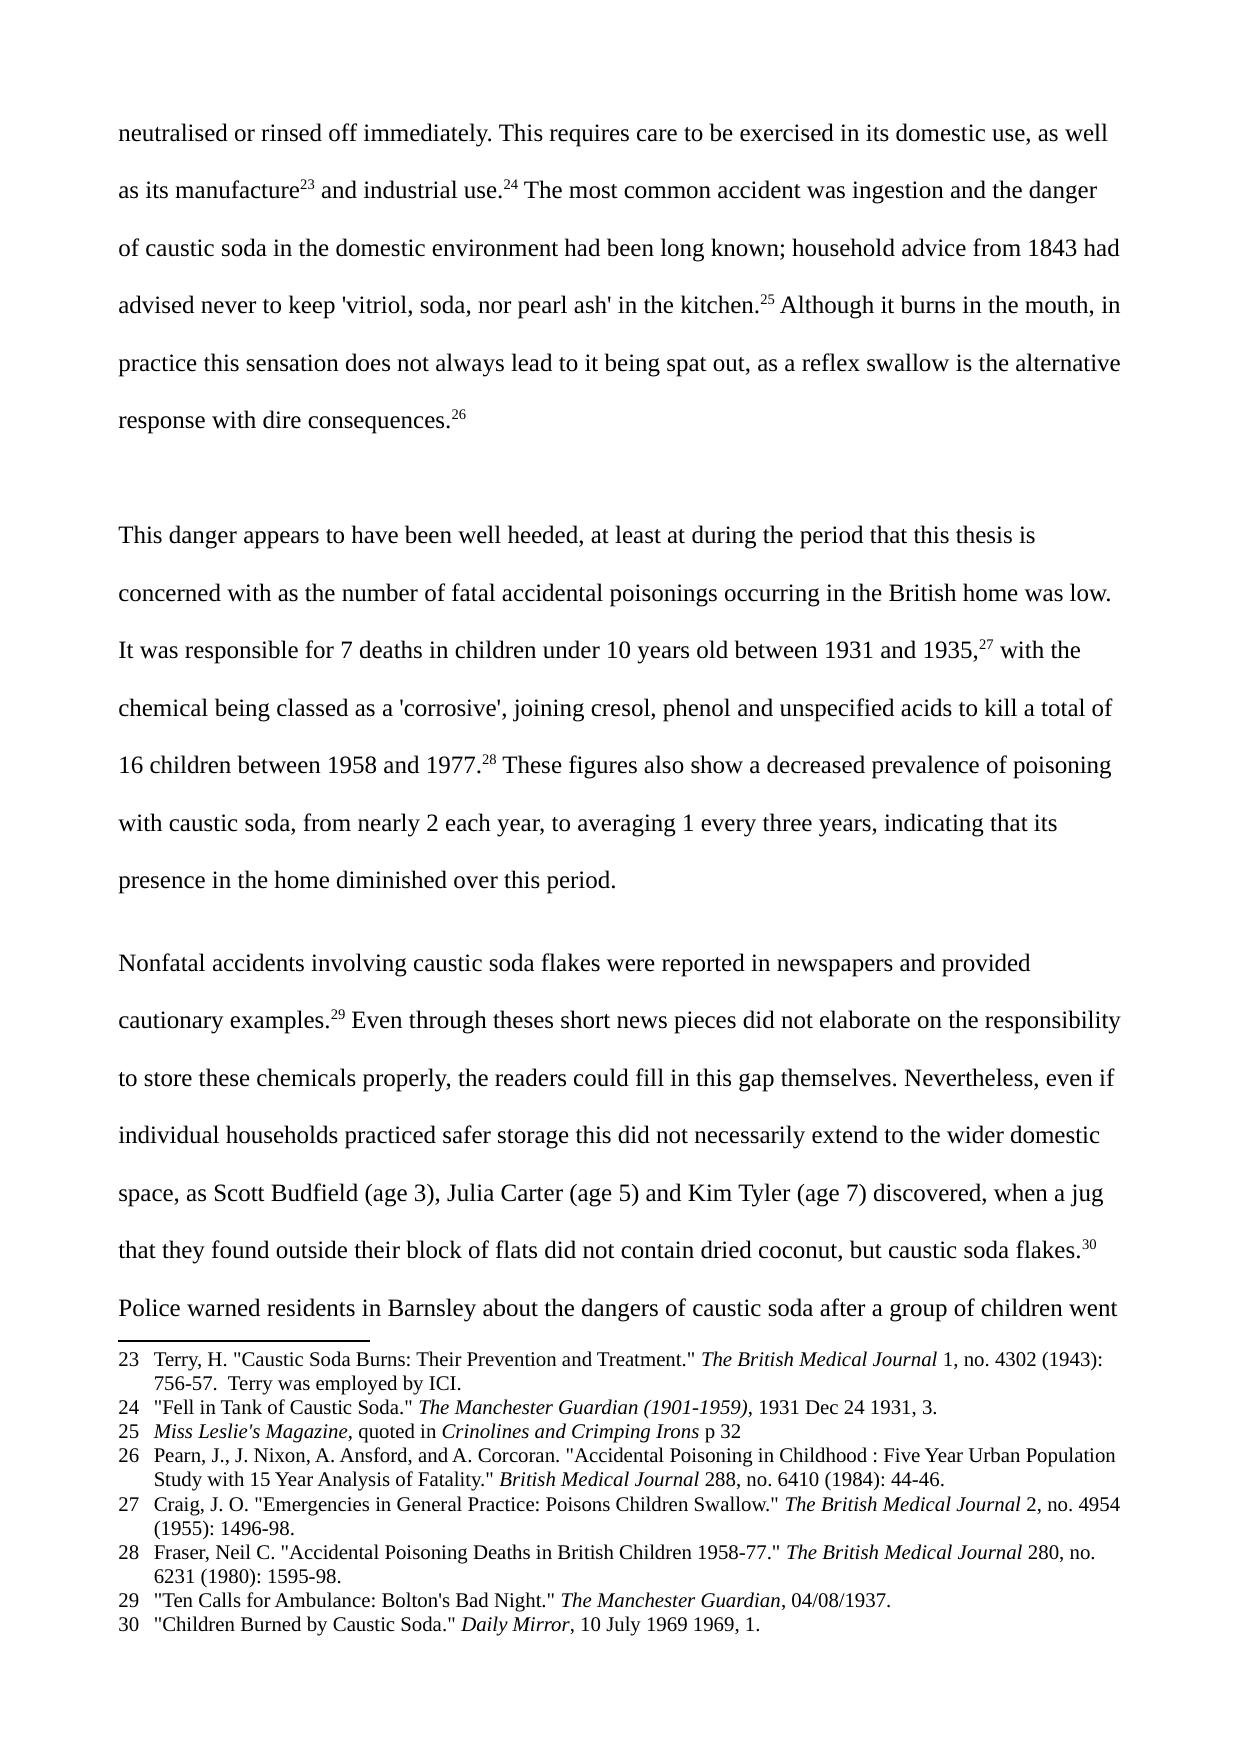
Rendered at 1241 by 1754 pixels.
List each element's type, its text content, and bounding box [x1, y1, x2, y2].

text "Children Burned by Caustic Soda." Daily Mirror, 10 July 1969 1969, 1. [118, 1612, 1122, 1636]
text This danger appears to have been well heeded, at least at during the period that this thesis is concerned with as the number of fatal accidental poisonings occurring in the British home was low. It was responsible for 7 deaths in children under 10 years old between 1931 and 1935, with the chemical being classed as a 'corrosive', joining cresol, phenol and unspecified acids to kill a total of 16 children between 1958 and 1977. These figures also show a decreased prevalence of poisoning with caustic soda, from nearly 2 each year, to averaging 1 every three years, indicating that its presence in the home diminished over this period. [118, 521, 1122, 894]
text neutralised or rinsed off immediately. This requires care to be exercised in its domestic use, as well as its manufacture and industrial use. The most common accident was ingestion and the danger of caustic soda in the domestic environment had been long known; household advice from 1843 had advised never to keep 'vitriol, soda, nor pearl ash' in the kitchen. Although it burns in the mouth, in practice this sensation does not always lead to it being spat out, as a reflex swallow is the alternative response with dire consequences. [118, 118, 1122, 434]
text Pearn, J., J. Nixon, A. Ansford, and A. Corcoran. "Accidental Poisoning in Childhood : Five Year Urban Population Study with 15 Year Analysis of Fatality." British Medical Journal 288, no. 6410 (1984): 44-46. [118, 1443, 1122, 1491]
text Nonfatal accidents involving caustic soda flakes were reported in newspapers and provided cautionary examples. Even through theses short news pieces did not elaborate on the responsibility to store these chemicals properly, the readers could fill in this gap themselves. Nevertheless, even if individual households practiced safer storage this did not necessarily extend to the wider domestic space, as Scott Budfield (age 3), Julia Carter (age 5) and Kim Tyler (age 7) discovered, when a jug that they found outside their block of flats did not contain dried coconut, but caustic soda flakes. Police warned residents in Barnsley about the dangers of caustic soda after a group of children went [118, 948, 1122, 1322]
text Terry, H. "Caustic Soda Burns: Their Prevention and Treatment." The British Medical Journal 1, no. 4302 (1943): 756-57. Terry was employed by ICI. [118, 1347, 1122, 1395]
text Craig, J. O. "Emergencies in General Practice: Poisons Children Swallow." The British Medical Journal 2, no. 4954 (1955): 1496-98. [118, 1491, 1122, 1539]
text "Fell in Tank of Caustic Soda." The Manchester Guardian (1901-1959), 1931 Dec 24 1931, 3. [118, 1395, 1122, 1419]
text "Ten Calls for Ambulance: Bolton's Bad Night." The Manchester Guardian, 04/08/1937. [118, 1588, 1122, 1612]
text Miss Leslie's Magazine, quoted in Crinolines and Crimping Irons p 32 [118, 1419, 1122, 1443]
text Fraser, Neil C. "Accidental Poisoning Deaths in British Children 1958-77." The British Medical Journal 280, no. 6231 (1980): 1595-98. [118, 1539, 1122, 1588]
